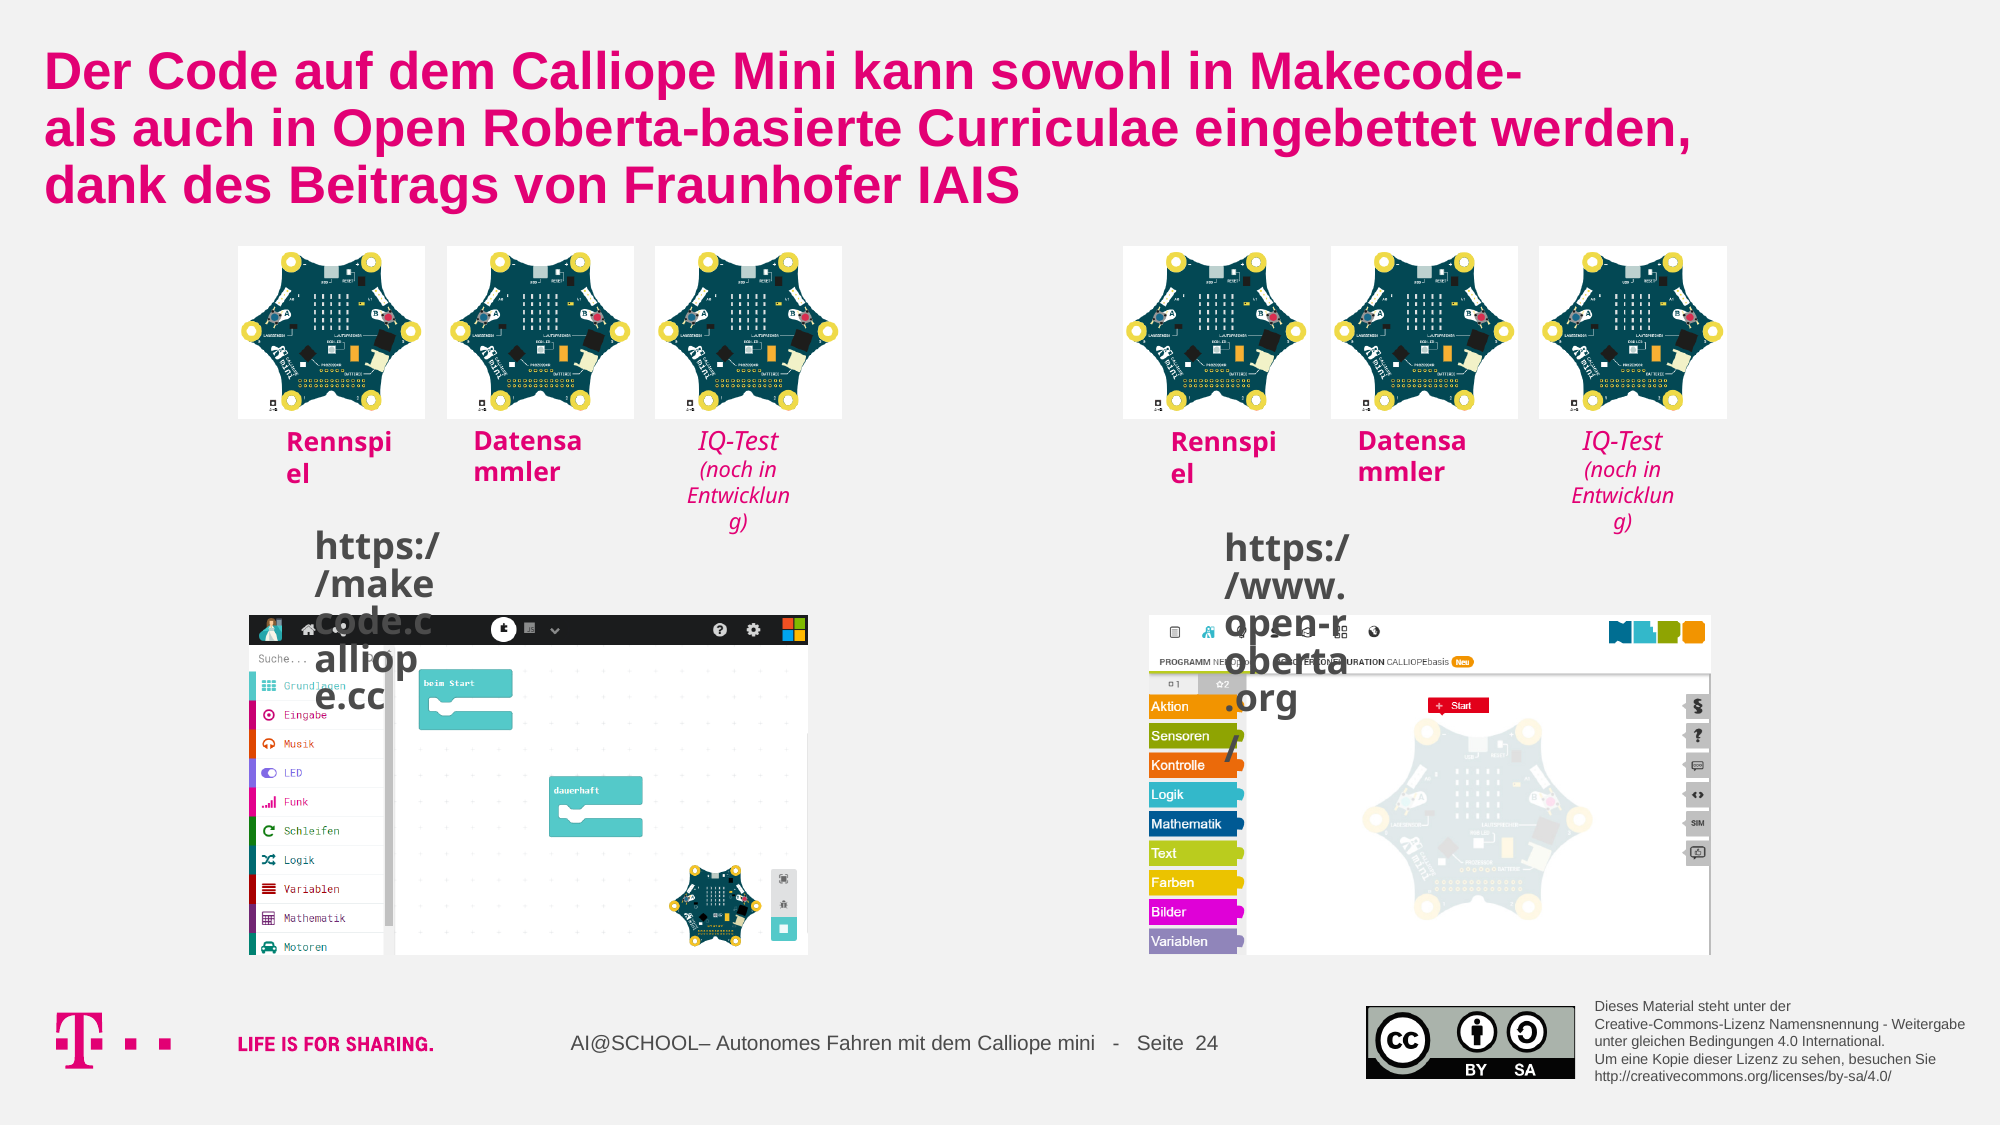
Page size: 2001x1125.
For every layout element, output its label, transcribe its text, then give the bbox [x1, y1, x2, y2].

text_box IQ-Test (noch in Entwicklung) [1553, 417, 1692, 464]
text_box Datensammler [1345, 417, 1484, 464]
picture [1539, 246, 1727, 419]
picture [655, 246, 842, 419]
text_box IQ-Test (noch in Entwicklung) [669, 417, 808, 464]
picture [249, 615, 808, 955]
picture [1123, 246, 1310, 419]
text_box https://www.open-roberta.org/ [1212, 518, 1363, 669]
text_box https://makecode.calliope.cc [302, 516, 453, 667]
picture [1149, 615, 1711, 955]
picture [447, 246, 634, 419]
picture [238, 246, 425, 419]
title Der Code auf dem Calliope Mini kann sowohl in Makecode- als auch in Open Roberta-basierte Curriculae eingebettet werden, dank des Beitrags von Fraunhofer IAIS [0, 43, 1888, 132]
text_box Rennspiel [1158, 418, 1297, 465]
picture [1331, 246, 1518, 419]
text_box Datensammler [460, 417, 600, 464]
text_box Rennspiel [273, 418, 413, 465]
